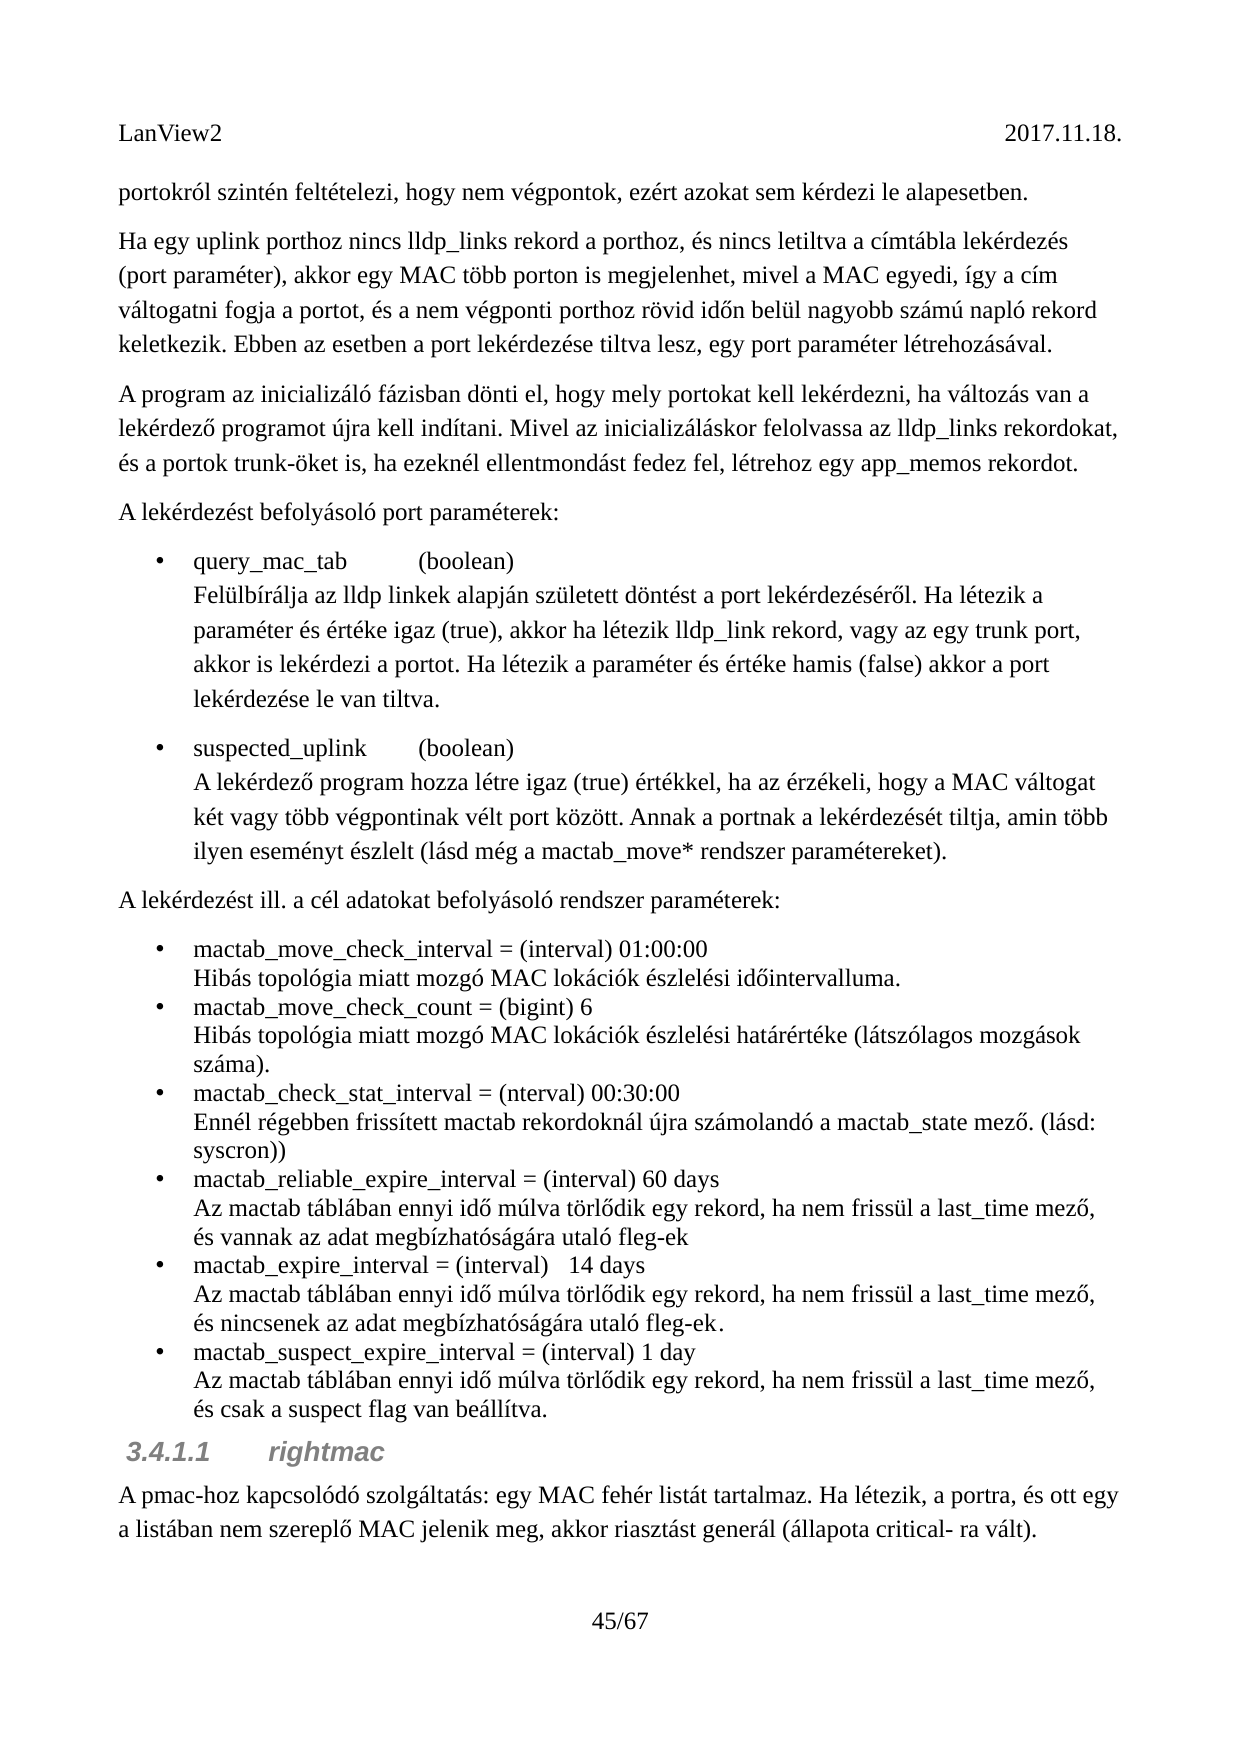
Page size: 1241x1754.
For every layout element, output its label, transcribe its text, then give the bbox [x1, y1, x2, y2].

list mactab_check_stat_interval = (nterval) 00:30:00 Ennél régebben frissített mactab rekordoknál újra számolandó a mactab_state mező. (lásd: syscron)) [156, 1078, 1122, 1164]
list mactab_reliable_expire_interval = (interval) 60 days Az mactab táblában ennyi idő múlva törlődik egy rekord, ha nem frissül a last_time mező, és vannak az adat megbízhatóságára utaló fleg-ek [156, 1164, 1122, 1251]
text Ha egy uplink porthoz nincs lldp_links rekord a porthoz, és nincs letiltva a címtábla lekérdezés (port paraméter), akkor egy MAC több porton is megjelenhet, mivel a MAC egyedi, így a cím váltogatni fogja a portot, és a nem végponti porthoz rövid időn belül nagyobb számú napló rekord keletkezik. Ebben az esetben a port lekérdezése tiltva lesz, egy port paraméter létrehozásával. [118, 226, 1122, 358]
subtitle rightmac [118, 1436, 1122, 1467]
text A program az inicializáló fázisban dönti el, hogy mely portokat kell lekérdezni, ha változás van a lekérdező programot újra kell indítani. Mivel az inicializáláskor felolvassa az lldp_links rekordokat, és a portok trunk-öket is, ha ezeknél ellentmondást fedez fel, létrehoz egy app_memos rekordot. [118, 379, 1122, 476]
list mactab_move_check_count = (bigint) 6 Hibás topológia miatt mozgó MAC lokációk észlelési határértéke (látszólagos mozgások száma). [156, 992, 1122, 1078]
text A lekérdezést befolyásoló port paraméterek: [118, 497, 1122, 525]
text A lekérdezést ill. a cél adatokat befolyásoló rendszer paraméterek: [118, 885, 1122, 914]
list query_mac_tab (boolean) Felülbírálja az lldp linkek alapján született döntést a port lekérdezéséről. Ha létezik a paraméter és értéke igaz (true), akkor ha létezik lldp_link rekord, vagy az egy trunk port, akkor is lekérdezi a portot. Ha létezik a paraméter és értéke hamis (false) akkor a port lekérdezése le van tiltva. [156, 546, 1122, 712]
list suspected_uplink (boolean) A lekérdező program hozza létre igaz (true) értékkel, ha az érzékeli, hogy a MAC váltogat két vagy több végpontinak vélt port között. Annak a portnak a lekérdezését tiltja, amin több ilyen eseményt észlelt (lásd még a mactab_move* rendszer paramétereket). [156, 733, 1122, 865]
list mactab_move_check_interval = (interval) 01:00:00 Hibás topológia miatt mozgó MAC lokációk észlelési időintervalluma. [156, 934, 1122, 992]
text portokról szintén feltételezi, hogy nem végpontok, ezért azokat sem kérdezi le alapesetben. [118, 177, 1122, 206]
list mactab_expire_interval = (interval) 14 days Az mactab táblában ennyi idő múlva törlődik egy rekord, ha nem frissül a last_time mező, és nincsenek az adat megbízhatóságára utaló fleg-ek . [156, 1251, 1122, 1337]
list mactab_suspect_expire_interval = (interval) 1 day Az mactab táblában ennyi idő múlva törlődik egy rekord, ha nem frissül a last_time mező, és csak a suspect flag van beállítva. [156, 1337, 1122, 1423]
text A pmac-hoz kapcsolódó szolgáltatás: egy MAC fehér listát tartalmaz. Ha létezik, a portra, és ott egy a listában nem szereplő MAC jelenik meg, akkor riasztást generál (állapota critical- ra vált). [118, 1480, 1122, 1543]
